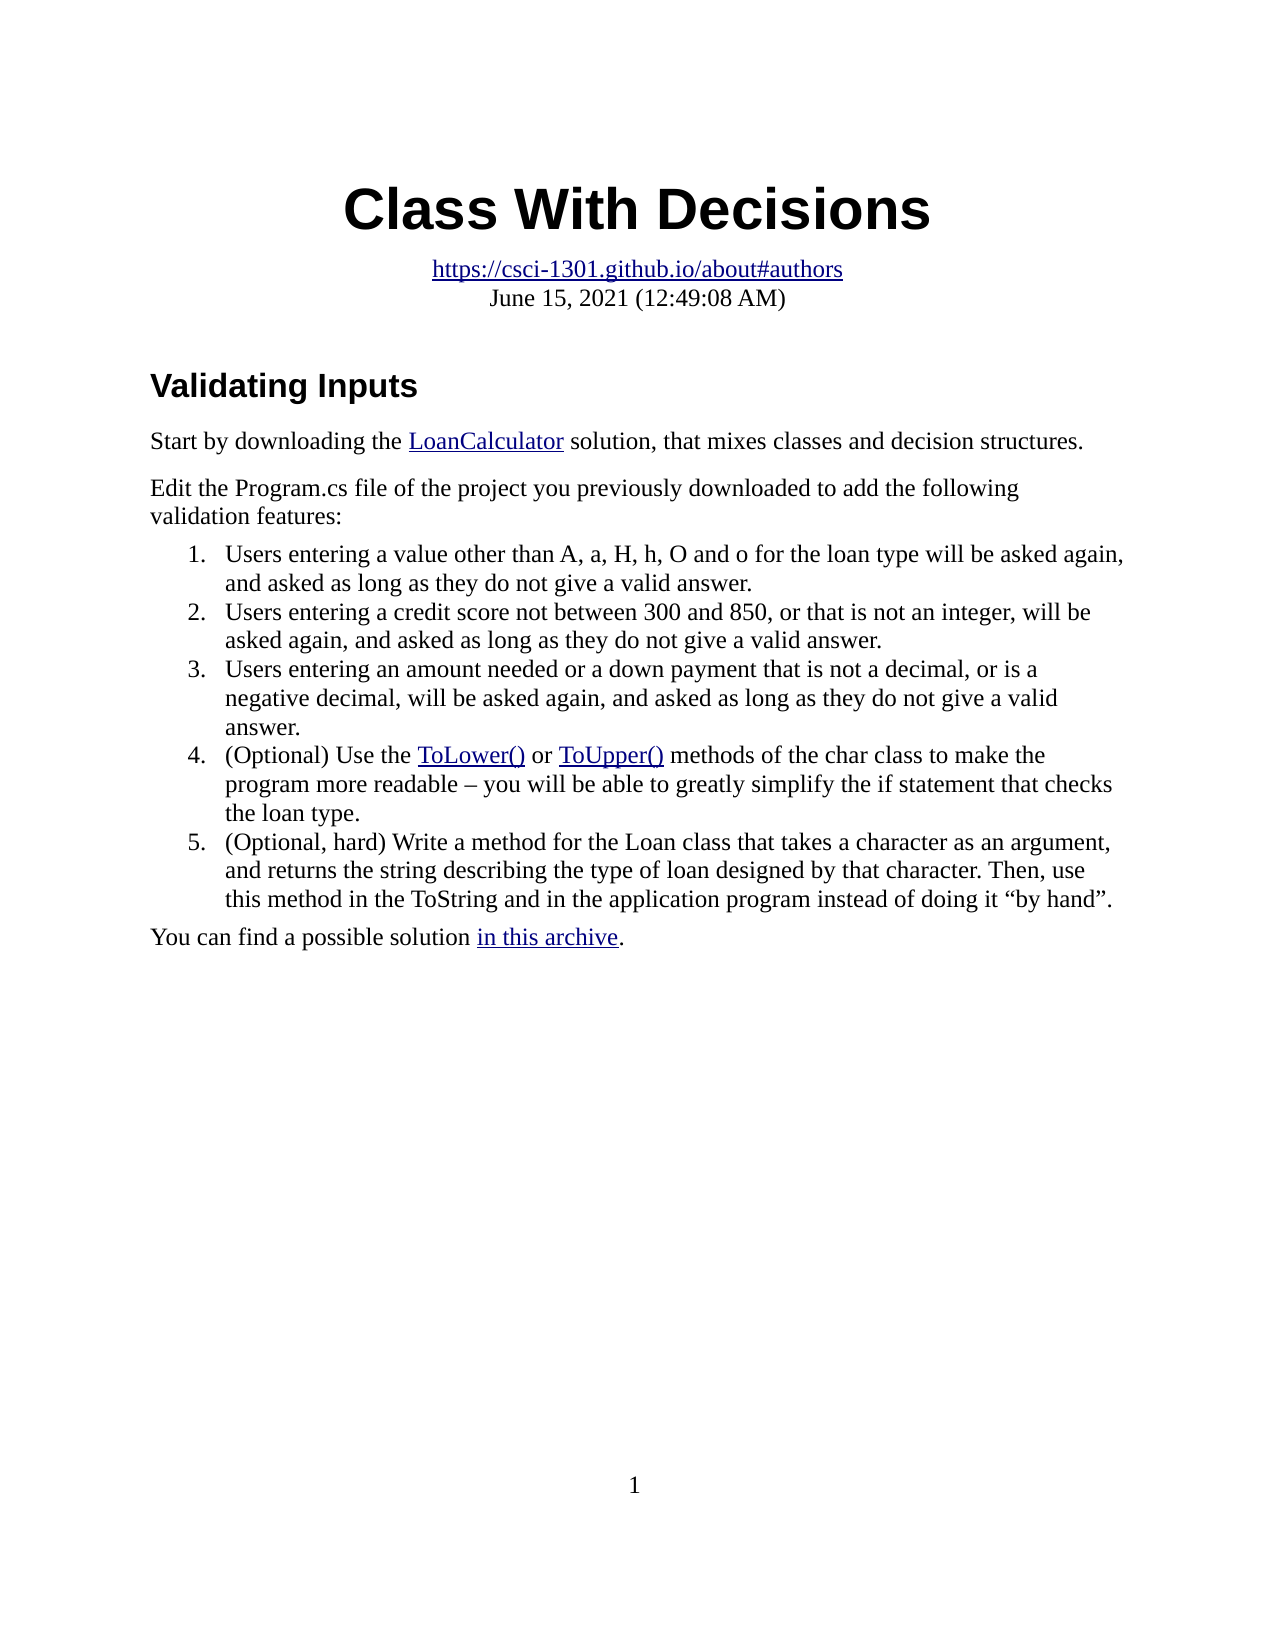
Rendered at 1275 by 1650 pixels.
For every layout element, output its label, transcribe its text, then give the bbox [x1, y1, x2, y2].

list Users entering an amount needed or a down payment that is not a decimal, or is a negative decimal, will be asked again, and asked as long as they do not give a valid answer. [187, 654, 1125, 740]
list (Optional, hard) Write a method for the Loan class that takes a character as an argument, and returns the string describing the type of loan designed by that character. Then, use this method in the ToString and in the application program instead of doing it “by hand”. [187, 827, 1125, 913]
list Users entering a value other than A, a, H, h, O and o for the loan type will be asked again, and asked as long as they do not give a valid answer. [187, 539, 1125, 597]
text June 15, 2021 (12:49:08 AM) [150, 283, 1125, 312]
list Users entering a credit score not between 300 and 850, or that is not an integer, will be asked again, and asked as long as they do not give a valid answer. [187, 597, 1125, 654]
text You can find a possible solution in this archive. [150, 922, 1125, 951]
text Start by downloading the LoanCalculator solution, that mixes classes and decision structures. [150, 426, 1125, 455]
list (Optional) Use the ToLower() or ToUpper() methods of the char class to make the program more readable – you will be able to greatly simplify the if statement that checks the loan type. [187, 740, 1125, 827]
text https://csci-1301.github.io/about#authors [150, 254, 1125, 283]
text Edit the Program.cs file of the project you previously downloaded to add the following validation features: [150, 473, 1125, 530]
subtitle Validating Inputs [150, 366, 1125, 404]
title Class With Decisions [150, 175, 1125, 242]
